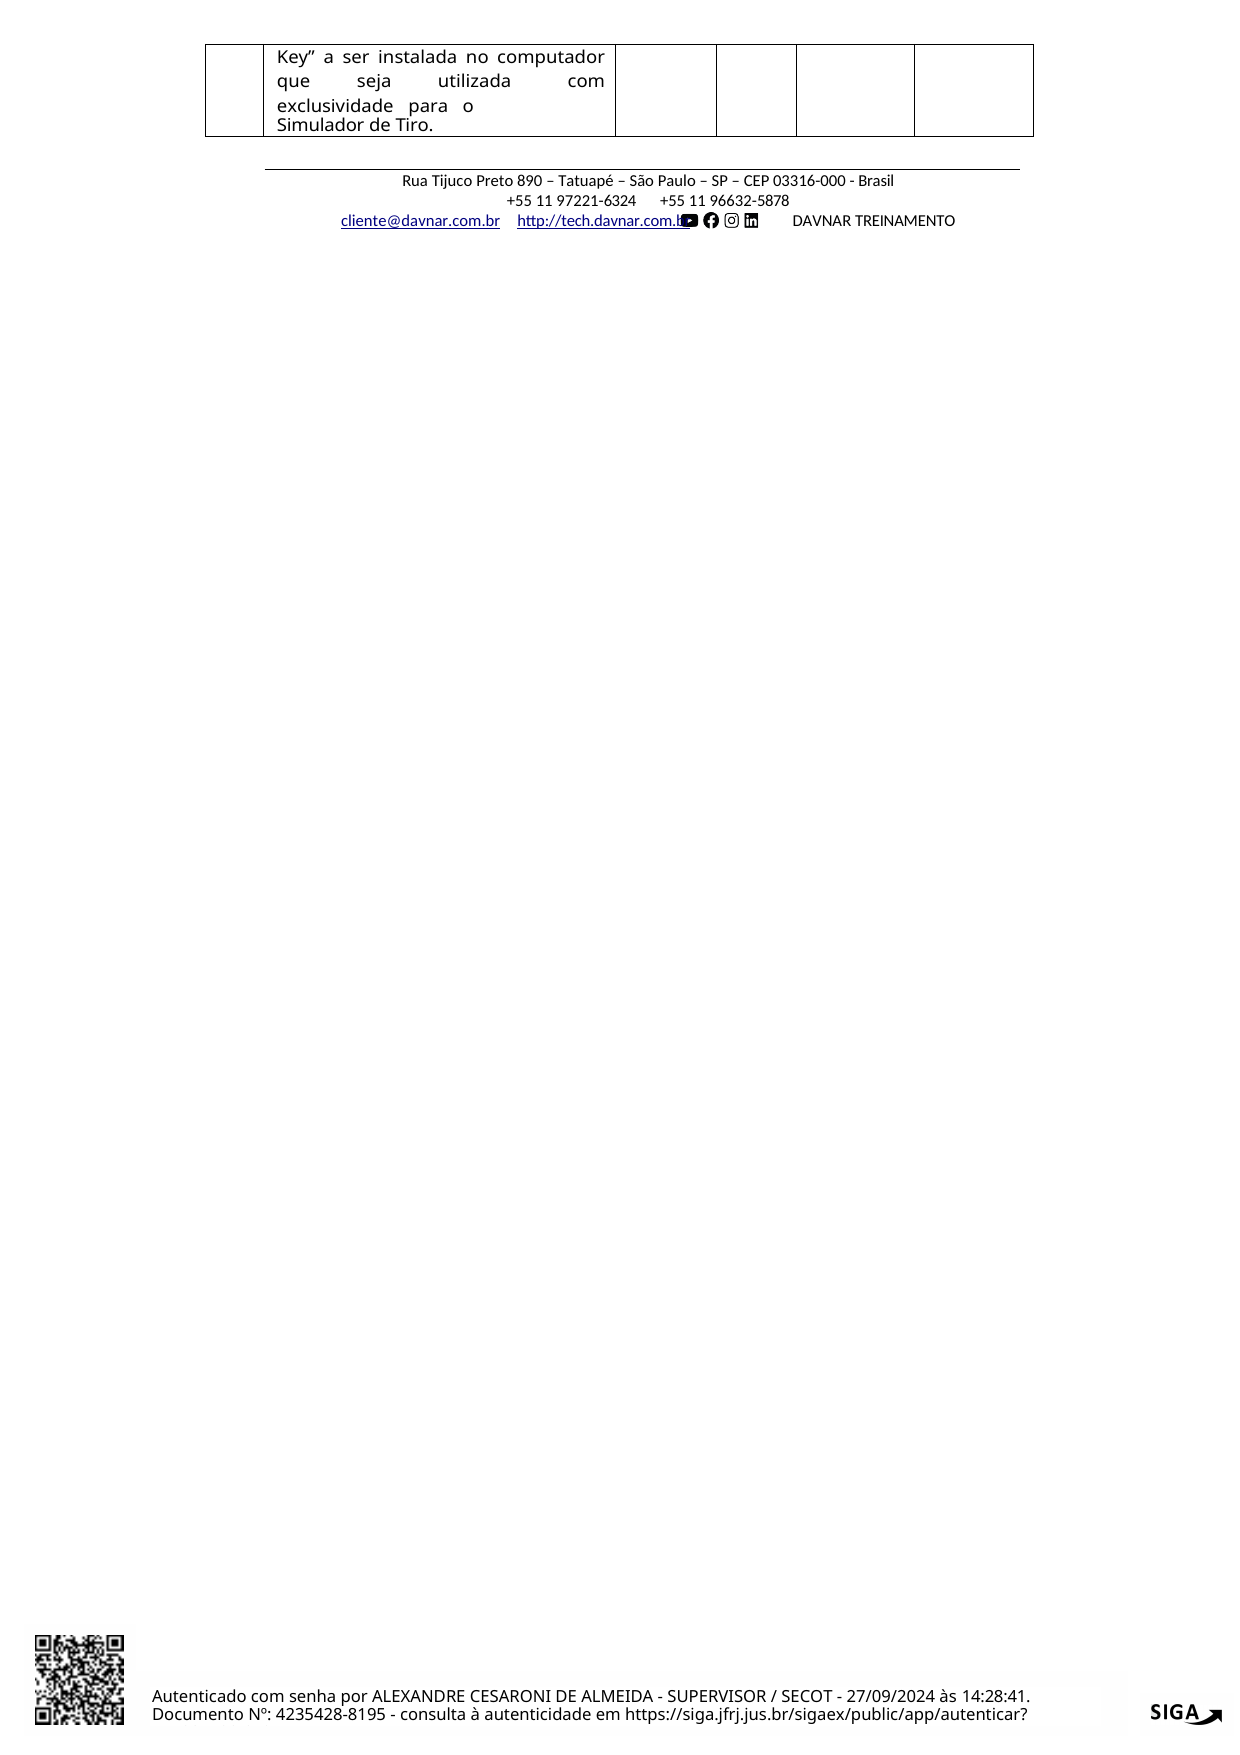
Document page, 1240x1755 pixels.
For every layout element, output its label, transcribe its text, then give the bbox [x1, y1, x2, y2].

table_cell [797, 45, 914, 136]
text cliente@davnar.com.br http://tech.davnar.com.br DAVNAR TREINAMENTO [175, 211, 1121, 231]
table_cell Key” a ser instalada no computador que seja utilizada com exclusividade para o Simulador de Tiro. [264, 45, 615, 136]
table_cell [915, 45, 1033, 136]
text +55 11 97221-6324 +55 11 96632-5878 [175, 190, 1121, 211]
table_cell [206, 45, 263, 136]
text Rua Tijuco Preto 890 – Tatuapé – São Paulo – SP – CEP 03316-000 - Brasil [196, 168, 1101, 190]
table_cell [717, 45, 796, 136]
table_cell [616, 45, 716, 136]
